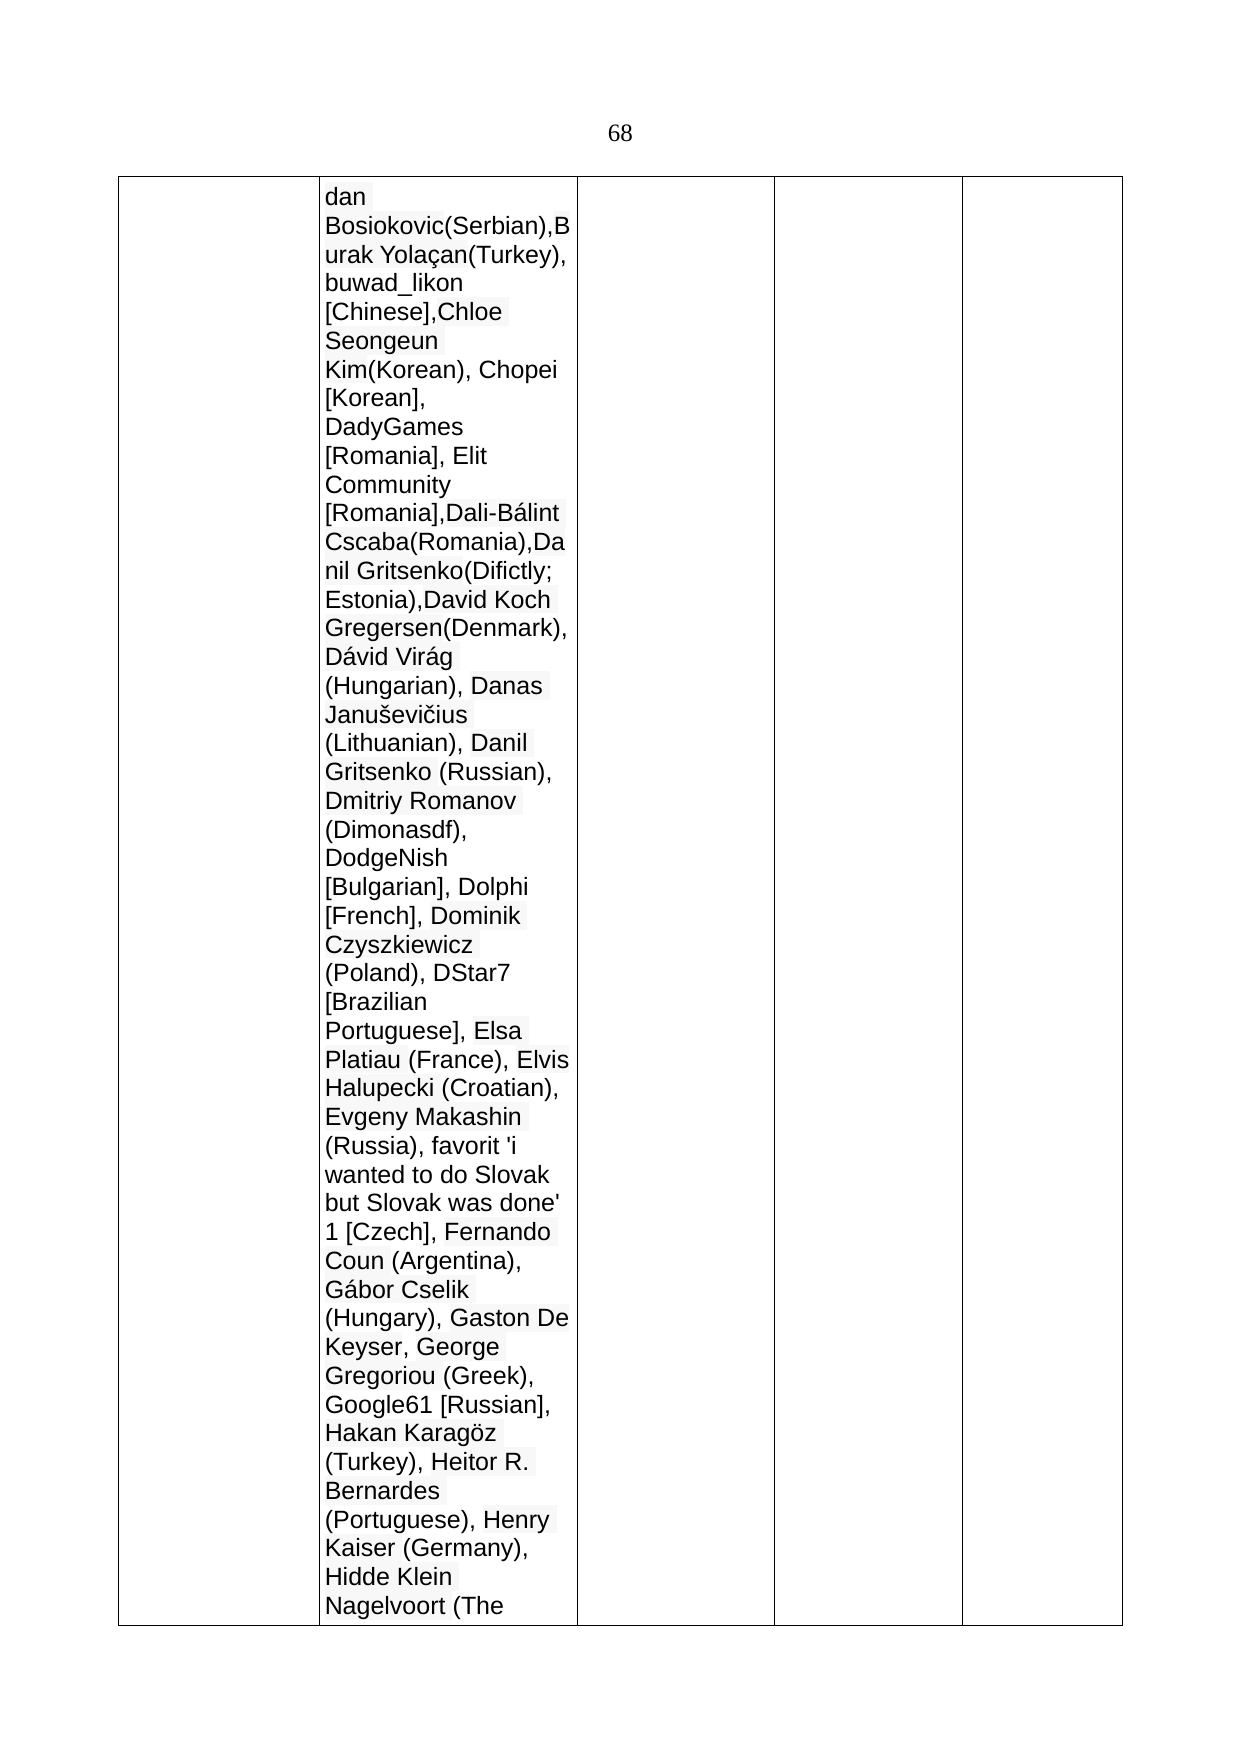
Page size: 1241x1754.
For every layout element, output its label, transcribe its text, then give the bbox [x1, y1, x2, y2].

table_cell [119, 177, 319, 1625]
table_cell [963, 177, 1122, 1625]
table_cell [578, 177, 774, 1625]
table_cell dan Bosiokovic(Serbian),Burak Yolaçan(Turkey), buwad_likon [Chinese],Chloe Seongeun Kim(Korean), Chopei [Korean], DadyGames [Romania], Elit Community [Romania],Dali-Bálint Cscaba(Romania),Danil Gritsenko(Difictly; Estonia),David Koch Gregersen(Denmark),Dávid Virág (Hungarian), Danas Januševičius (Lithuanian), Danil Gritsenko (Russian), Dmitriy Romanov (Dimonasdf), DodgeNish [Bulgarian], Dolphi [French], Dominik Czyszkiewicz (Poland), DStar7 [Brazilian Portuguese], Elsa Platiau (France), Elvis Halupecki (Croatian), Evgeny Makashin (Russia), favorit 'i wanted to do Slovak but Slovak was done' 1 [Czech], Fernando Coun (Argentina), Gábor Cselik (Hungary), Gaston De Keyser, George Gregoriou (Greek), Google61 [Russian], Hakan Karagöz (Turkey), Heitor R. Bernardes (Portuguese), Henry Kaiser (Germany), Hidde Klein Nagelvoort (The [320, 177, 577, 1625]
table_cell [775, 177, 962, 1625]
